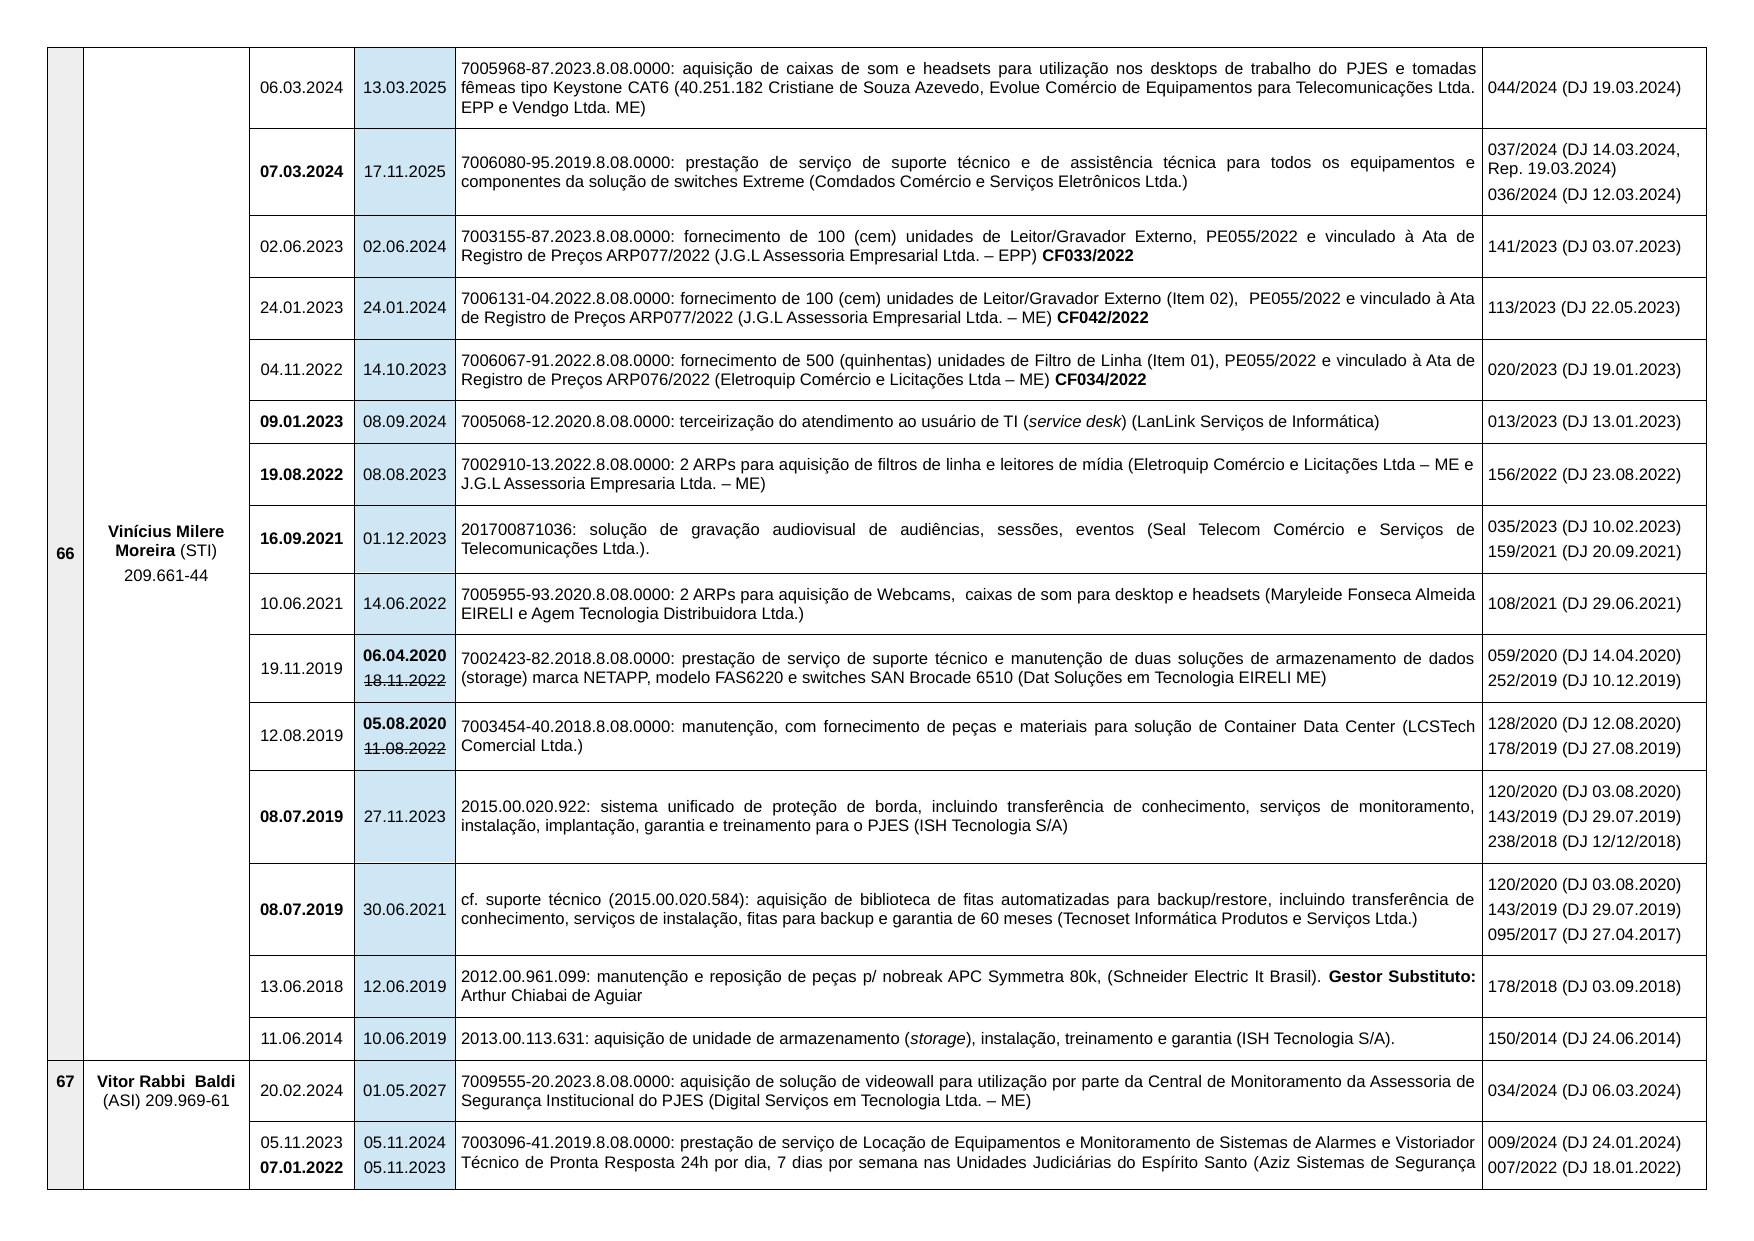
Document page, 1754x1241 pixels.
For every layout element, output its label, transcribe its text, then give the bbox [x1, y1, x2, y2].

table_cell 08.08.2023 [355, 444, 455, 505]
table_cell 27.11.2023 [355, 771, 455, 862]
table_cell 7002910-13.2022.8.08.0000: 2 ARPs para aquisição de filtros de linha e leitores de mídia (Eletroquip Comércio e Licitações Ltda – ME e J.G.L Assessoria Empresaria Ltda. – ME) [456, 444, 1482, 505]
table_cell 044/2024 (DJ 19.03.2024) [1483, 48, 1706, 128]
table_cell 19.08.2022 [250, 444, 354, 505]
table_cell 7003454-40.2018.8.08.0000: manutenção, com fornecimento de peças e materiais para solução de Container Data Center (LCSTech Comercial Ltda.) [456, 703, 1482, 770]
table_cell 035/2023 (DJ 10.02.2023) 159/2021 (DJ 20.09.2021) [1483, 506, 1706, 572]
table_cell 01.12.2023 [355, 506, 455, 572]
table_cell 7006131-04.2022.8.08.0000: fornecimento de 100 (cem) unidades de Leitor/Gravador Externo (Item 02), PE055/2022 e vinculado à Ata de Registro de Preços ARP077/2022 (J.G.L Assessoria Empresarial Ltda. – ME) CF042/2022 [456, 278, 1482, 339]
table_cell 05.11.2024 05.11.2023 [355, 1122, 455, 1189]
table_cell 178/2018 (DJ 03.09.2018) [1483, 956, 1706, 1017]
table_cell 12.08.2019 [250, 703, 354, 770]
table_cell 05.08.2020 11.08.2022 [355, 703, 455, 770]
table_cell 30.06.2021 [355, 864, 455, 955]
table_cell 7002423-82.2018.8.08.0000: prestação de serviço de suporte técnico e manutenção de duas soluções de armazenamento de dados (storage) marca NETAPP, modelo FAS6220 e switches SAN Brocade 6510 (Dat Soluções em Tecnologia EIRELI ME) [456, 635, 1482, 702]
table_cell 10.06.2021 [250, 574, 354, 634]
table_cell 128/2020 (DJ 12.08.2020) 178/2019 (DJ 27.08.2019) [1483, 703, 1706, 770]
table_cell 06.03.2024 [250, 48, 354, 128]
table_cell 67 [48, 1061, 83, 1189]
table_cell 19.11.2019 [250, 635, 354, 702]
table_cell 7006080-95.2019.8.08.0000: prestação de serviço de suporte técnico e de assistência técnica para todos os equipamentos e componentes da solução de switches Extreme (Comdados Comércio e Serviços Eletrônicos Ltda.) [456, 129, 1482, 215]
table_cell 06.04.2020 18.11.2022 [355, 635, 455, 702]
table_cell 2013.00.113.631: aquisição de unidade de armazenamento (storage), instalação, treinamento e garantia (ISH Tecnologia S/A). [456, 1018, 1482, 1060]
table_cell 009/2024 (DJ 24.01.2024) 007/2022 (DJ 18.01.2022) [1483, 1122, 1706, 1189]
table_cell 020/2023 (DJ 19.01.2023) [1483, 340, 1706, 400]
table_cell 120/2020 (DJ 03.08.2020) 143/2019 (DJ 29.07.2019) 095/2017 (DJ 27.04.2017) [1483, 864, 1706, 955]
table_cell 7003155-87.2023.8.08.0000: fornecimento de 100 (cem) unidades de Leitor/Gravador Externo, PE055/2022 e vinculado à Ata de Registro de Preços ARP077/2022 (J.G.L Assessoria Empresarial Ltda. – EPP) CF033/2022 [456, 216, 1482, 277]
table_cell 13.03.2025 [355, 48, 455, 128]
table_cell Vinícius Milere Moreira (STI) 209.661-44 [84, 48, 249, 1060]
table_cell 2015.00.020.922: sistema unificado de proteção de borda, incluindo transferência de conhecimento, serviços de monitoramento, instalação, implantação, garantia e treinamento para o PJES (ISH Tecnologia S/A) [456, 771, 1482, 862]
table_cell 05.11.2023 07.01.2022 [250, 1122, 354, 1189]
table_cell 66 [48, 48, 83, 1060]
table_cell 09.01.2023 [250, 401, 354, 443]
table_cell 201700871036: solução de gravação audiovisual de audiências, sessões, eventos (Seal Telecom Comércio e Serviços de Telecomunicações Ltda.). [456, 506, 1482, 572]
table_cell 08.07.2019 [250, 864, 354, 955]
table_cell 7003096-41.2019.8.08.0000: prestação de serviço de Locação de Equipamentos e Monitoramento de Sistemas de Alarmes e Vistoriador Técnico de Pronta Resposta 24h por dia, 7 dias por semana nas Unidades Judiciárias do Espírito Santo (Aziz Sistemas de Segurança [456, 1122, 1482, 1189]
table_cell 2012.00.961.099: manutenção e reposição de peças p/ nobreak APC Symmetra 80k, (Schneider Electric It Brasil). Gestor Substituto: Arthur Chiabai de Aguiar [456, 956, 1482, 1017]
table_cell 17.11.2025 [355, 129, 455, 215]
table_cell 08.07.2019 [250, 771, 354, 862]
table_cell 113/2023 (DJ 22.05.2023) [1483, 278, 1706, 339]
table_cell 059/2020 (DJ 14.04.2020) 252/2019 (DJ 10.12.2019) [1483, 635, 1706, 702]
table_cell 24.01.2024 [355, 278, 455, 339]
table_cell 14.06.2022 [355, 574, 455, 634]
table_cell 12.06.2019 [355, 956, 455, 1017]
table_cell 156/2022 (DJ 23.08.2022) [1483, 444, 1706, 505]
table_cell 02.06.2023 [250, 216, 354, 277]
table_cell 037/2024 (DJ 14.03.2024, Rep. 19.03.2024) 036/2024 (DJ 12.03.2024) [1483, 129, 1706, 215]
table_cell 04.11.2022 [250, 340, 354, 400]
table_cell 01.05.2027 [355, 1061, 455, 1121]
table_cell 20.02.2024 [250, 1061, 354, 1121]
table_cell 13.06.2018 [250, 956, 354, 1017]
table_cell 108/2021 (DJ 29.06.2021) [1483, 574, 1706, 634]
table_cell 02.06.2024 [355, 216, 455, 277]
table_cell 07.03.2024 [250, 129, 354, 215]
table_cell 16.09.2021 [250, 506, 354, 572]
table_cell 141/2023 (DJ 03.07.2023) [1483, 216, 1706, 277]
table_cell Vitor Rabbi Baldi (ASI) 209.969-61 [84, 1061, 249, 1189]
table_cell 7006067-91.2022.8.08.0000: fornecimento de 500 (quinhentas) unidades de Filtro de Linha (Item 01), PE055/2022 e vinculado à Ata de Registro de Preços ARP076/2022 (Eletroquip Comércio e Licitações Ltda – ME) CF034/2022 [456, 340, 1482, 400]
table_cell 013/2023 (DJ 13.01.2023) [1483, 401, 1706, 443]
table_cell 034/2024 (DJ 06.03.2024) [1483, 1061, 1706, 1121]
table_cell 08.09.2024 [355, 401, 455, 443]
table_cell 7005968-87.2023.8.08.0000: aquisição de caixas de som e headsets para utilização nos desktops de trabalho do PJES e tomadas fêmeas tipo Keystone CAT6 (40.251.182 Cristiane de Souza Azevedo, Evolue Comércio de Equipamentos para Telecomunicações Ltda. EPP e Vendgo Ltda. ME) [456, 48, 1482, 128]
table_cell 150/2014 (DJ 24.06.2014) [1483, 1018, 1706, 1060]
table_cell 120/2020 (DJ 03.08.2020) 143/2019 (DJ 29.07.2019) 238/2018 (DJ 12/12/2018) [1483, 771, 1706, 862]
table_cell 7009555-20.2023.8.08.0000: aquisição de solução de videowall para utilização por parte da Central de Monitoramento da Assessoria de Segurança Institucional do PJES (Digital Serviços em Tecnologia Ltda. – ME) [456, 1061, 1482, 1121]
table_cell 24.01.2023 [250, 278, 354, 339]
table_cell 10.06.2019 [355, 1018, 455, 1060]
table_cell cf. suporte técnico (2015.00.020.584): aquisição de biblioteca de fitas automatizadas para backup/restore, incluindo transferência de conhecimento, serviços de instalação, fitas para backup e garantia de 60 meses (Tecnoset Informática Produtos e Serviços Ltda.) [456, 864, 1482, 955]
table_cell 7005955-93.2020.8.08.0000: 2 ARPs para aquisição de Webcams, caixas de som para desktop e headsets (Maryleide Fonseca Almeida EIRELI e Agem Tecnologia Distribuidora Ltda.) [456, 574, 1482, 634]
table_cell 7005068-12.2020.8.08.0000: terceirização do atendimento ao usuário de TI (service desk) (LanLink Serviços de Informática) [456, 401, 1482, 443]
table_cell 11.06.2014 [250, 1018, 354, 1060]
table_cell 14.10.2023 [355, 340, 455, 400]
